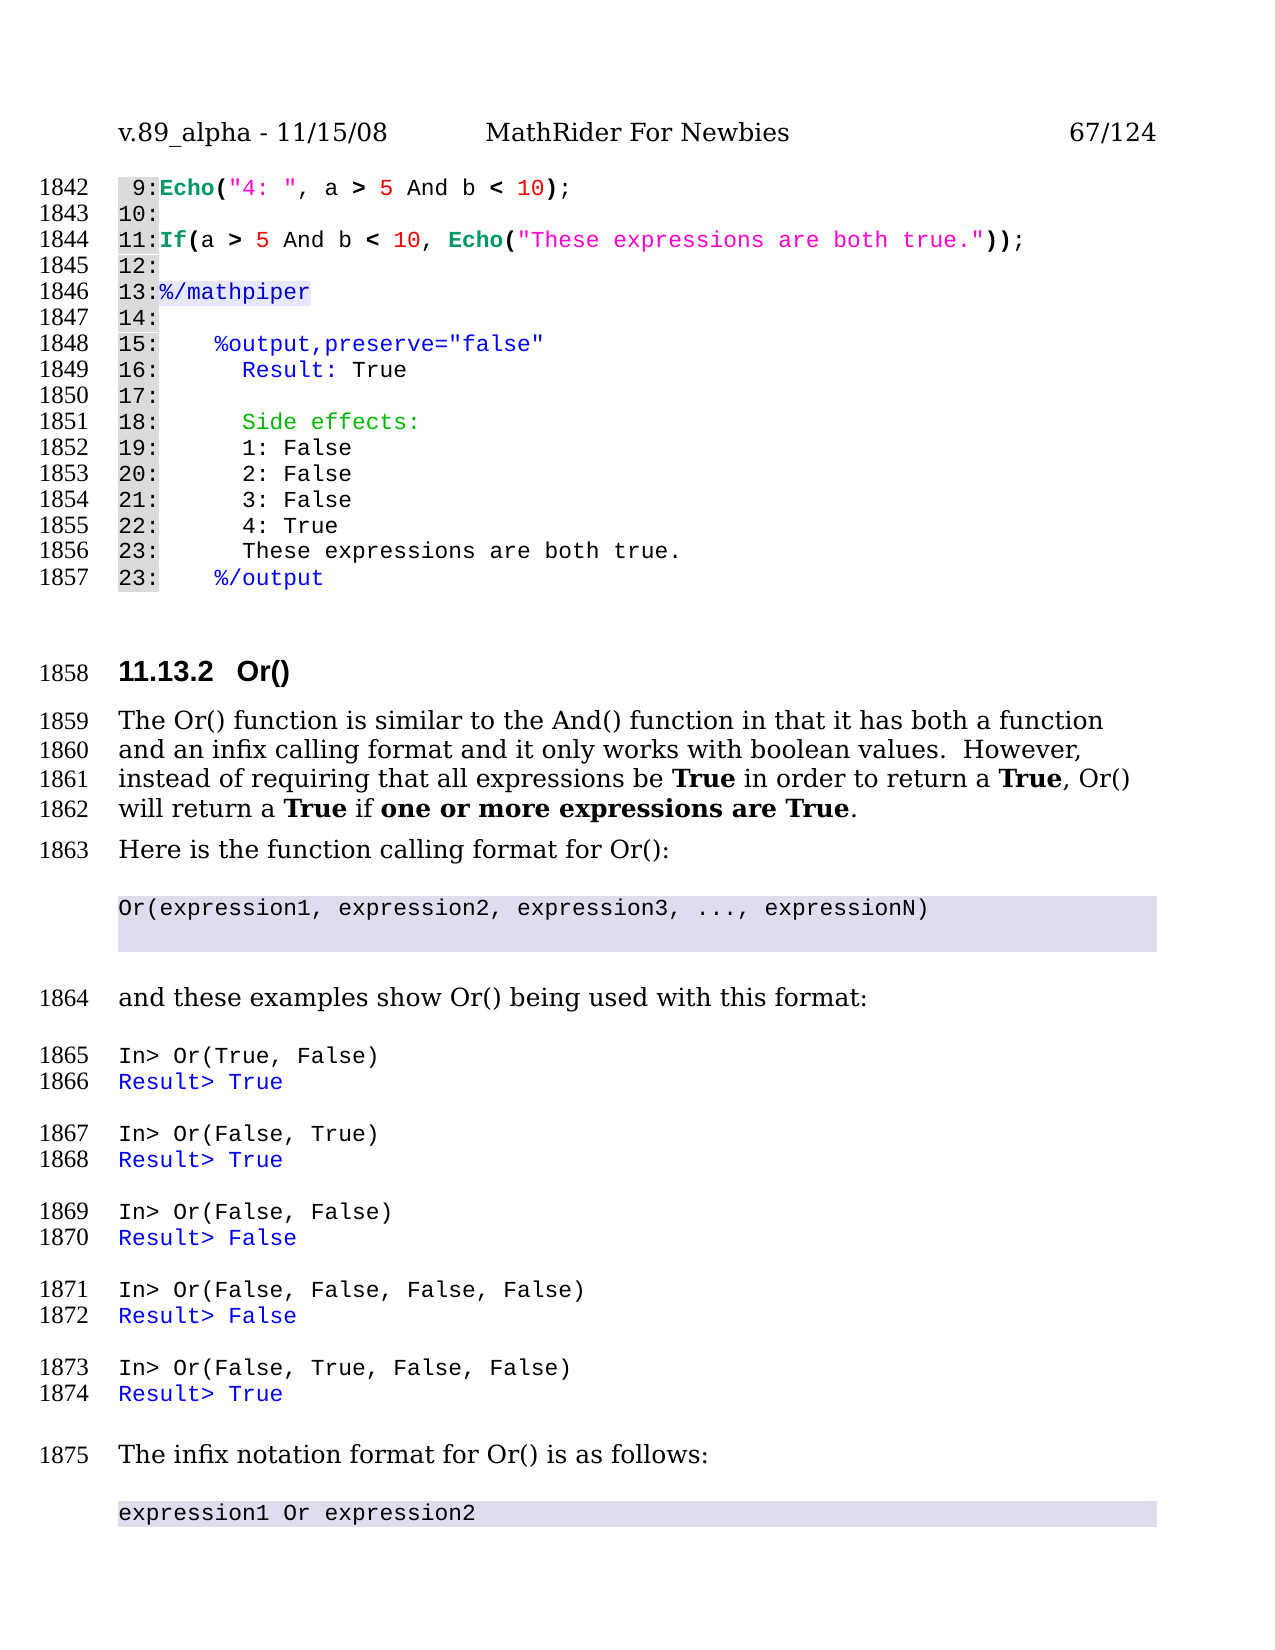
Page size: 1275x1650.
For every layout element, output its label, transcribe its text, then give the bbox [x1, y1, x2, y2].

text The infix notation format for Or() is as follows: [118, 1440, 1157, 1469]
text 9:Echo("4: ", a > 5 And b < 10); [118, 177, 1157, 203]
table_header expression1 Or expression2 [118, 1501, 1157, 1527]
text Result> True [118, 1148, 1157, 1174]
text Here is the function calling format for Or(): [118, 835, 1157, 864]
text 23: %/output [118, 566, 1157, 592]
text In> Or(False, True) [118, 1122, 1157, 1148]
text 21: 3: False [118, 488, 1157, 514]
text 22: 4: True [118, 514, 1157, 540]
text Result> False [118, 1304, 1157, 1330]
text 13:%/mathpiper [118, 281, 1157, 306]
text 10: [118, 203, 1157, 229]
text 16: Result: True [118, 358, 1157, 384]
text In> Or(False, False) [118, 1200, 1157, 1226]
text 20: 2: False [118, 462, 1157, 488]
text The Or() function is similar to the And() function in that it has both a function and an infix calling format and it only works with boolean values. However, instead of requiring that all expressions be True in order to return a True, Or() will return a True if one or more expressions are True. [118, 706, 1157, 823]
text 19: 1: False [118, 436, 1157, 462]
text 17: [118, 384, 1157, 410]
text Result> True [118, 1382, 1157, 1408]
text 14: [118, 306, 1157, 332]
text 15: %output,preserve="false" [118, 332, 1157, 358]
table_header Or(expression1, expression2, expression3, ..., expressionN) [118, 896, 1157, 952]
text and these examples show Or() being used with this format: [118, 983, 1157, 1013]
text 11:If(a > 5 And b < 10, Echo("These expressions are both true.")); [118, 229, 1157, 254]
text Result> True [118, 1071, 1157, 1097]
subtitle Or() [118, 654, 1157, 688]
text 12: [118, 254, 1157, 281]
text Result> False [118, 1226, 1157, 1252]
text In> Or(False, True, False, False) [118, 1356, 1157, 1382]
text 18: Side effects: [118, 410, 1157, 436]
text In> Or(False, False, False, False) [118, 1278, 1157, 1304]
text 23: These expressions are both true. [118, 540, 1157, 566]
text In> Or(True, False) [118, 1045, 1157, 1071]
